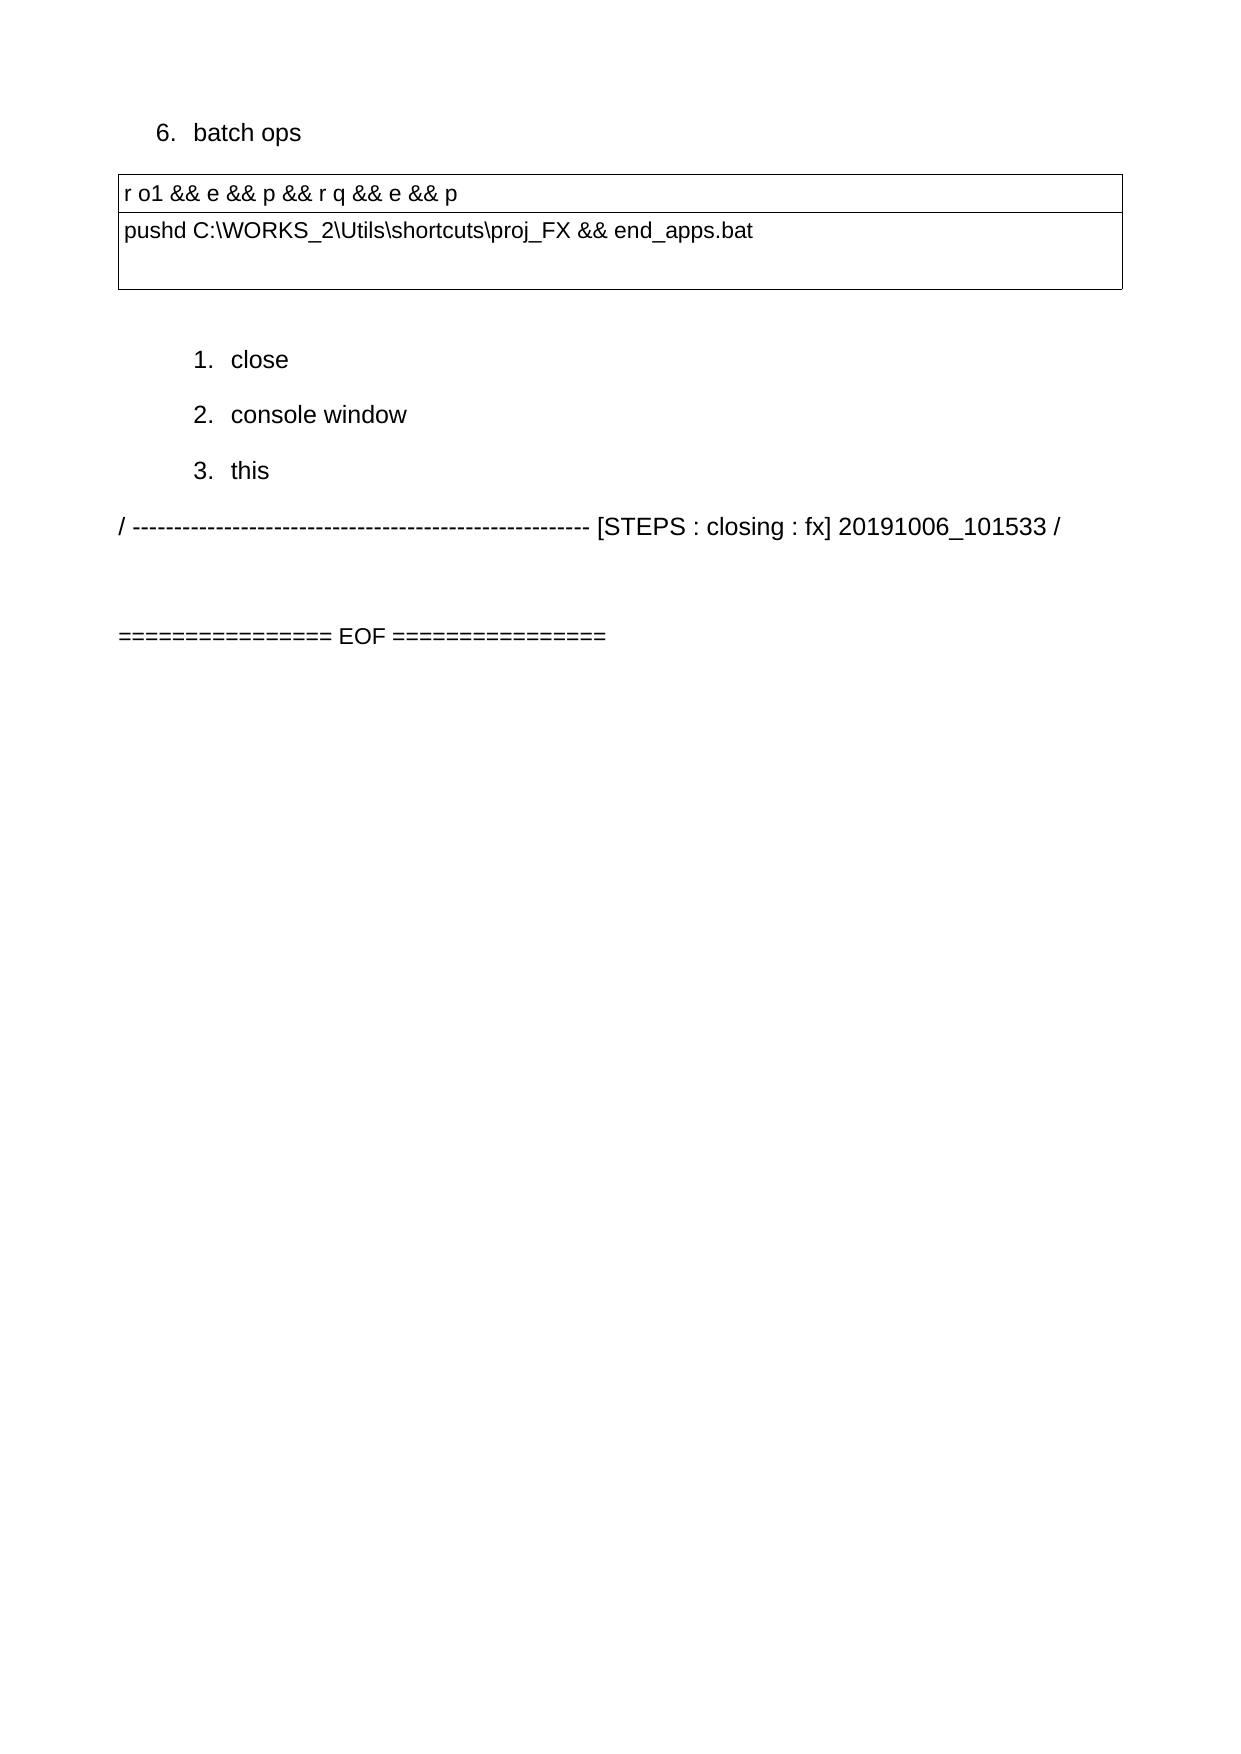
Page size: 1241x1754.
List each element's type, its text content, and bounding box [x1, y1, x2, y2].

text ================ EOF ================ [118, 623, 1122, 649]
list this [193, 456, 1122, 485]
table_header r o1 && e && p && r q && e && p [119, 175, 1122, 212]
list close [193, 345, 1122, 373]
table_cell pushd C:\WORKS_2\Utils\shortcuts\proj_FX && end_apps.bat [119, 213, 1122, 289]
list console window [193, 400, 1122, 429]
list batch ops [156, 118, 1122, 147]
text / ------------------------------------------------------- [STEPS : closing : fx] 20191006_101533 / [118, 512, 1122, 540]
